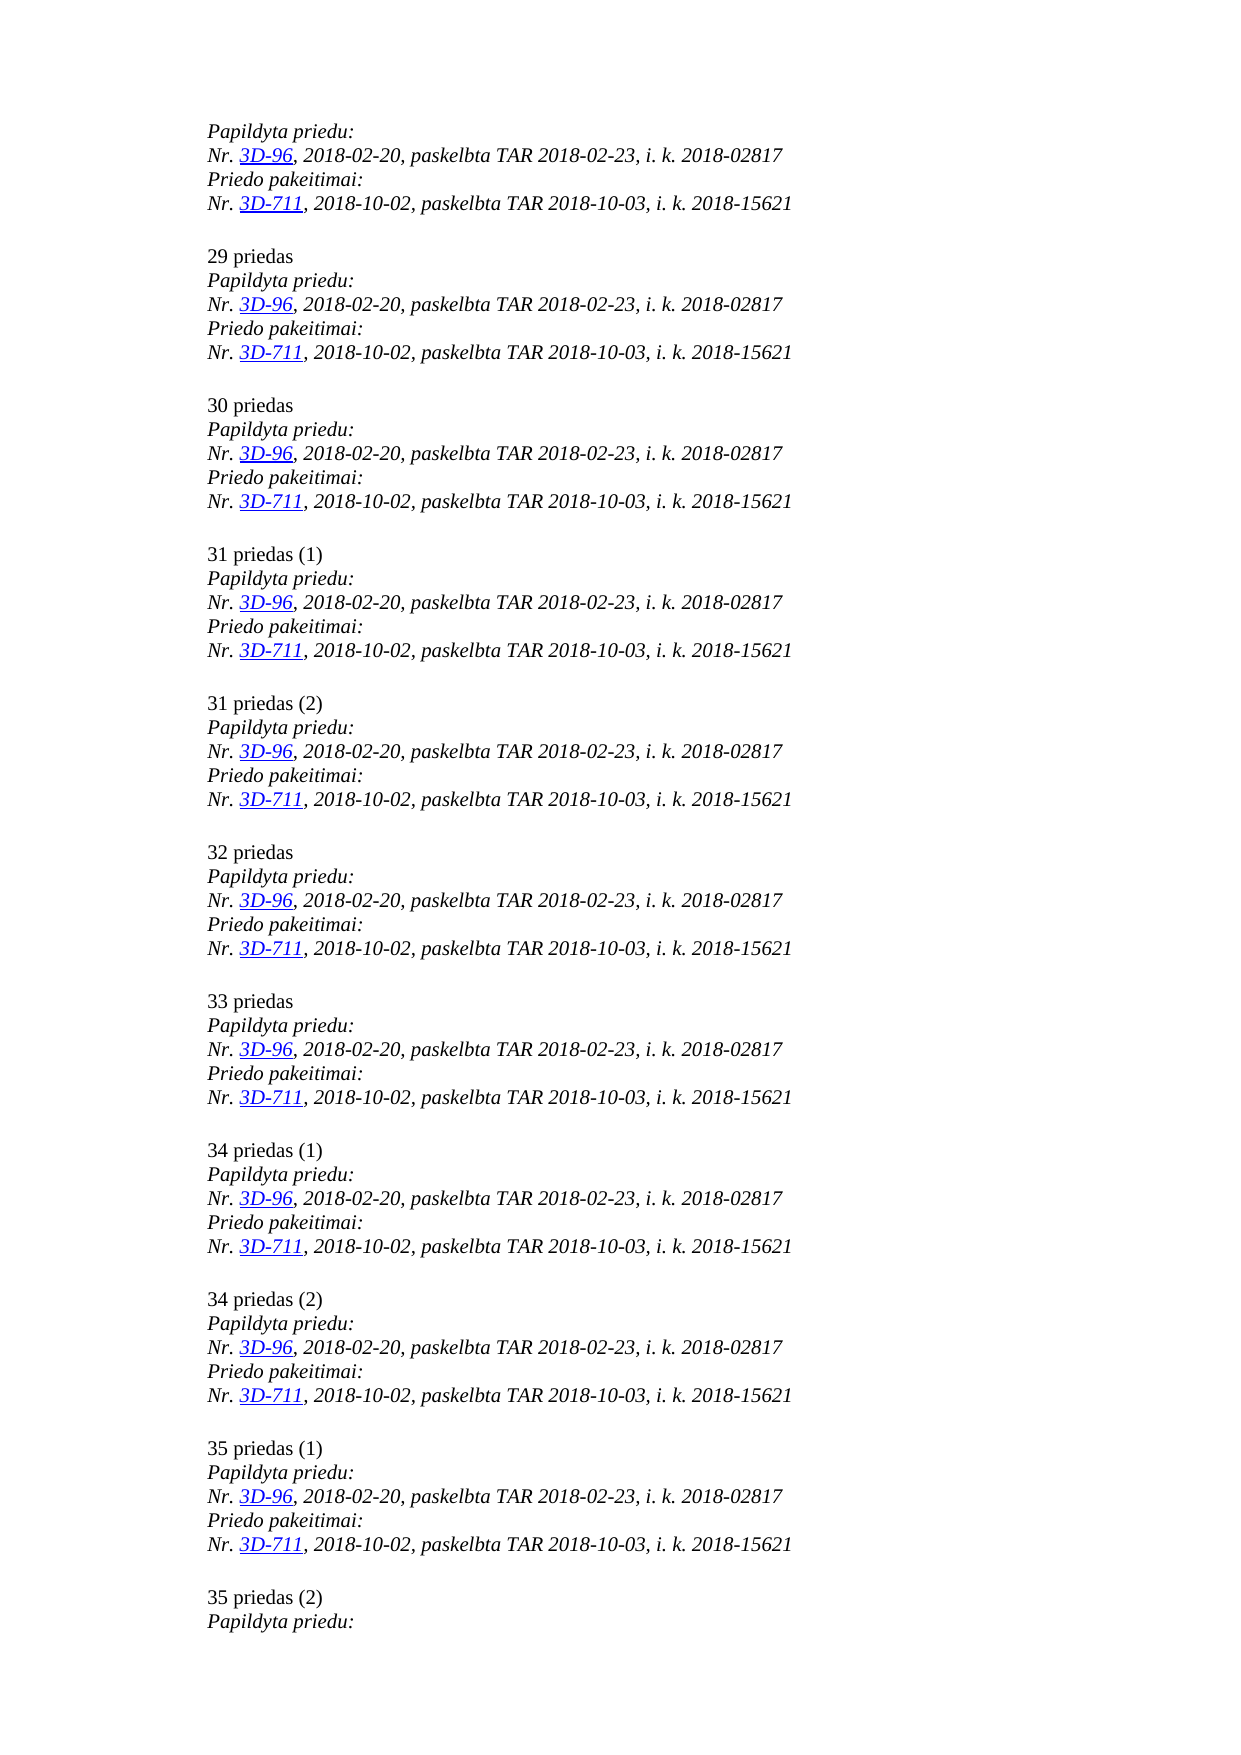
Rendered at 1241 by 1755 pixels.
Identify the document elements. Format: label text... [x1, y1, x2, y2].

text Papildyta priedu: [207, 1013, 1152, 1037]
text Priedo pakeitimai: [207, 763, 1152, 787]
text Papildyta priedu: [207, 417, 1152, 441]
text Priedo pakeitimai: [207, 1210, 1152, 1234]
text Papildyta priedu: [207, 1311, 1152, 1335]
text Priedo pakeitimai: [207, 465, 1152, 489]
text Nr. 3D-96, 2018-02-20, paskelbta TAR 2018-02-23, i. k. 2018-02817 [207, 888, 1152, 912]
text Priedo pakeitimai: [207, 167, 1152, 191]
text Nr. 3D-96, 2018-02-20, paskelbta TAR 2018-02-23, i. k. 2018-02817 [207, 292, 1152, 316]
text Nr. 3D-711, 2018-10-02, paskelbta TAR 2018-10-03, i. k. 2018-15621 [207, 191, 1152, 215]
text Nr. 3D-96, 2018-02-20, paskelbta TAR 2018-02-23, i. k. 2018-02817 [207, 1335, 1152, 1359]
text Priedo pakeitimai: [207, 316, 1152, 340]
text 34 priedas (1) [207, 1138, 1152, 1162]
text Papildyta priedu: [207, 268, 1152, 292]
text 32 priedas [207, 840, 1152, 864]
text 30 priedas [207, 393, 1152, 417]
text 34 priedas (2) [207, 1287, 1152, 1311]
text Nr. 3D-711, 2018-10-02, paskelbta TAR 2018-10-03, i. k. 2018-15621 [207, 638, 1152, 662]
text Nr. 3D-711, 2018-10-02, paskelbta TAR 2018-10-03, i. k. 2018-15621 [207, 489, 1152, 513]
text Papildyta priedu: [207, 1460, 1152, 1484]
text 31 priedas (2) [207, 691, 1152, 715]
text Papildyta priedu: [207, 118, 1152, 143]
text Nr. 3D-96, 2018-02-20, paskelbta TAR 2018-02-23, i. k. 2018-02817 [207, 1186, 1152, 1210]
text Nr. 3D-96, 2018-02-20, paskelbta TAR 2018-02-23, i. k. 2018-02817 [207, 1037, 1152, 1061]
text Nr. 3D-96, 2018-02-20, paskelbta TAR 2018-02-23, i. k. 2018-02817 [207, 143, 1152, 167]
text Nr. 3D-711, 2018-10-02, paskelbta TAR 2018-10-03, i. k. 2018-15621 [207, 1383, 1152, 1407]
text Papildyta priedu: [207, 715, 1152, 739]
text Priedo pakeitimai: [207, 1359, 1152, 1383]
text 33 priedas [207, 989, 1152, 1013]
text 35 priedas (2) [207, 1585, 1152, 1609]
text 35 priedas (1) [207, 1436, 1152, 1460]
text Priedo pakeitimai: [207, 614, 1152, 638]
text Nr. 3D-711, 2018-10-02, paskelbta TAR 2018-10-03, i. k. 2018-15621 [207, 1234, 1152, 1258]
text Nr. 3D-711, 2018-10-02, paskelbta TAR 2018-10-03, i. k. 2018-15621 [207, 787, 1152, 811]
text 29 priedas [207, 243, 1152, 268]
text Papildyta priedu: [207, 864, 1152, 888]
text 31 priedas (1) [207, 542, 1152, 566]
text Nr. 3D-711, 2018-10-02, paskelbta TAR 2018-10-03, i. k. 2018-15621 [207, 340, 1152, 364]
text Nr. 3D-96, 2018-02-20, paskelbta TAR 2018-02-23, i. k. 2018-02817 [207, 441, 1152, 465]
text Nr. 3D-711, 2018-10-02, paskelbta TAR 2018-10-03, i. k. 2018-15621 [207, 1532, 1152, 1556]
text Nr. 3D-96, 2018-02-20, paskelbta TAR 2018-02-23, i. k. 2018-02817 [207, 590, 1152, 614]
text Nr. 3D-96, 2018-02-20, paskelbta TAR 2018-02-23, i. k. 2018-02817 [207, 1484, 1152, 1508]
text Nr. 3D-711, 2018-10-02, paskelbta TAR 2018-10-03, i. k. 2018-15621 [207, 936, 1152, 960]
text Priedo pakeitimai: [207, 1508, 1152, 1532]
text Priedo pakeitimai: [207, 1061, 1152, 1085]
text Priedo pakeitimai: [207, 912, 1152, 936]
text Papildyta priedu: [207, 1609, 1152, 1633]
text Papildyta priedu: [207, 1162, 1152, 1186]
text Nr. 3D-96, 2018-02-20, paskelbta TAR 2018-02-23, i. k. 2018-02817 [207, 739, 1152, 763]
text Papildyta priedu: [207, 566, 1152, 590]
text Nr. 3D-711, 2018-10-02, paskelbta TAR 2018-10-03, i. k. 2018-15621 [207, 1085, 1152, 1109]
